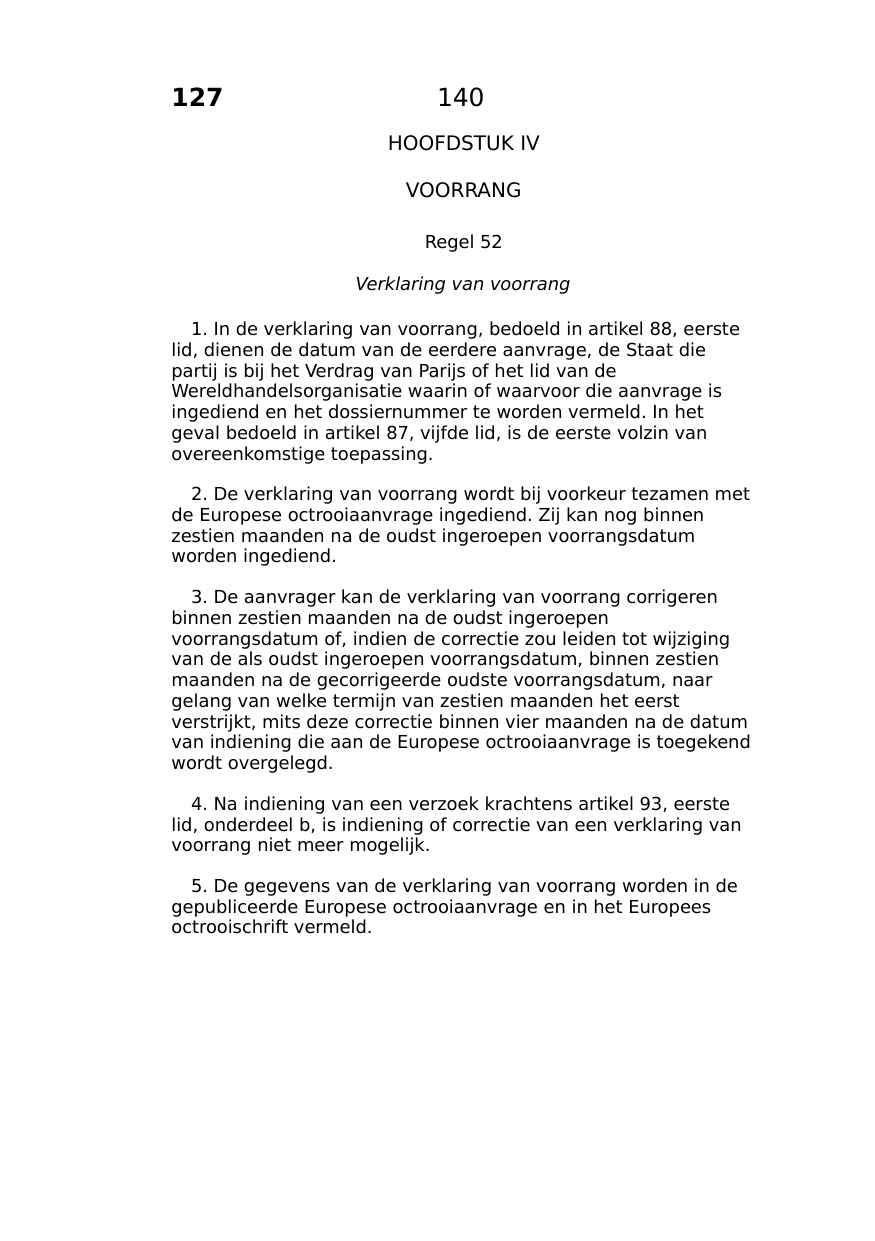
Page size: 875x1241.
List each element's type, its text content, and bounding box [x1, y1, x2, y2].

text 4. Na indiening van een verzoek krachtens artikel 93, eerste lid, onderdeel b, is indiening of correctie van een verklaring van voorrang niet meer mogelijk. [171, 794, 756, 856]
text 2. De verklaring van voorrang wordt bij voorkeur tezamen met de Europese octrooiaanvrage ingediend. Zij kan nog binnen zestien maanden na de oudst ingeroepen voorrangsdatum worden ingediend. [171, 484, 756, 567]
text 1. In de verklaring van voorrang, bedoeld in artikel 88, eerste lid, dienen de datum van de eerdere aanvrage, de Staat die partij is bij het Verdrag van Parijs of het lid van de Wereldhandelsorganisatie waarin of waarvoor die aanvrage is ingediend en het dossiernummer te worden vermeld. In het geval bedoeld in artikel 87, vijfde lid, is de eerste volzin van overeenkomstige toepassing. [171, 319, 756, 464]
text 3. De aanvrager kan de verklaring van voorrang corrigeren binnen zestien maanden na de oudst ingeroepen voorrangsdatum of, indien de correctie zou leiden tot wijziging van de als oudst ingeroepen voorrangsdatum, binnen zestien maanden na de gecorrigeerde oudste voorrangsdatum, naar gelang van welke termijn van zestien maanden het eerst verstrijkt, mits deze correctie binnen vier maanden na de datum van indiening die aan de Europese octrooiaanvrage is toegekend wordt overgelegd. [171, 587, 756, 774]
subtitle Regel 52 Verklaring van voorrang [171, 232, 756, 294]
text 5. De gegevens van de verklaring van voorrang worden in de gepubliceerde Europese octrooiaanvrage en in het Europees octrooischrift vermeld. [171, 876, 756, 938]
subtitle HOOFDSTUK IV VOORRANG [171, 132, 756, 202]
